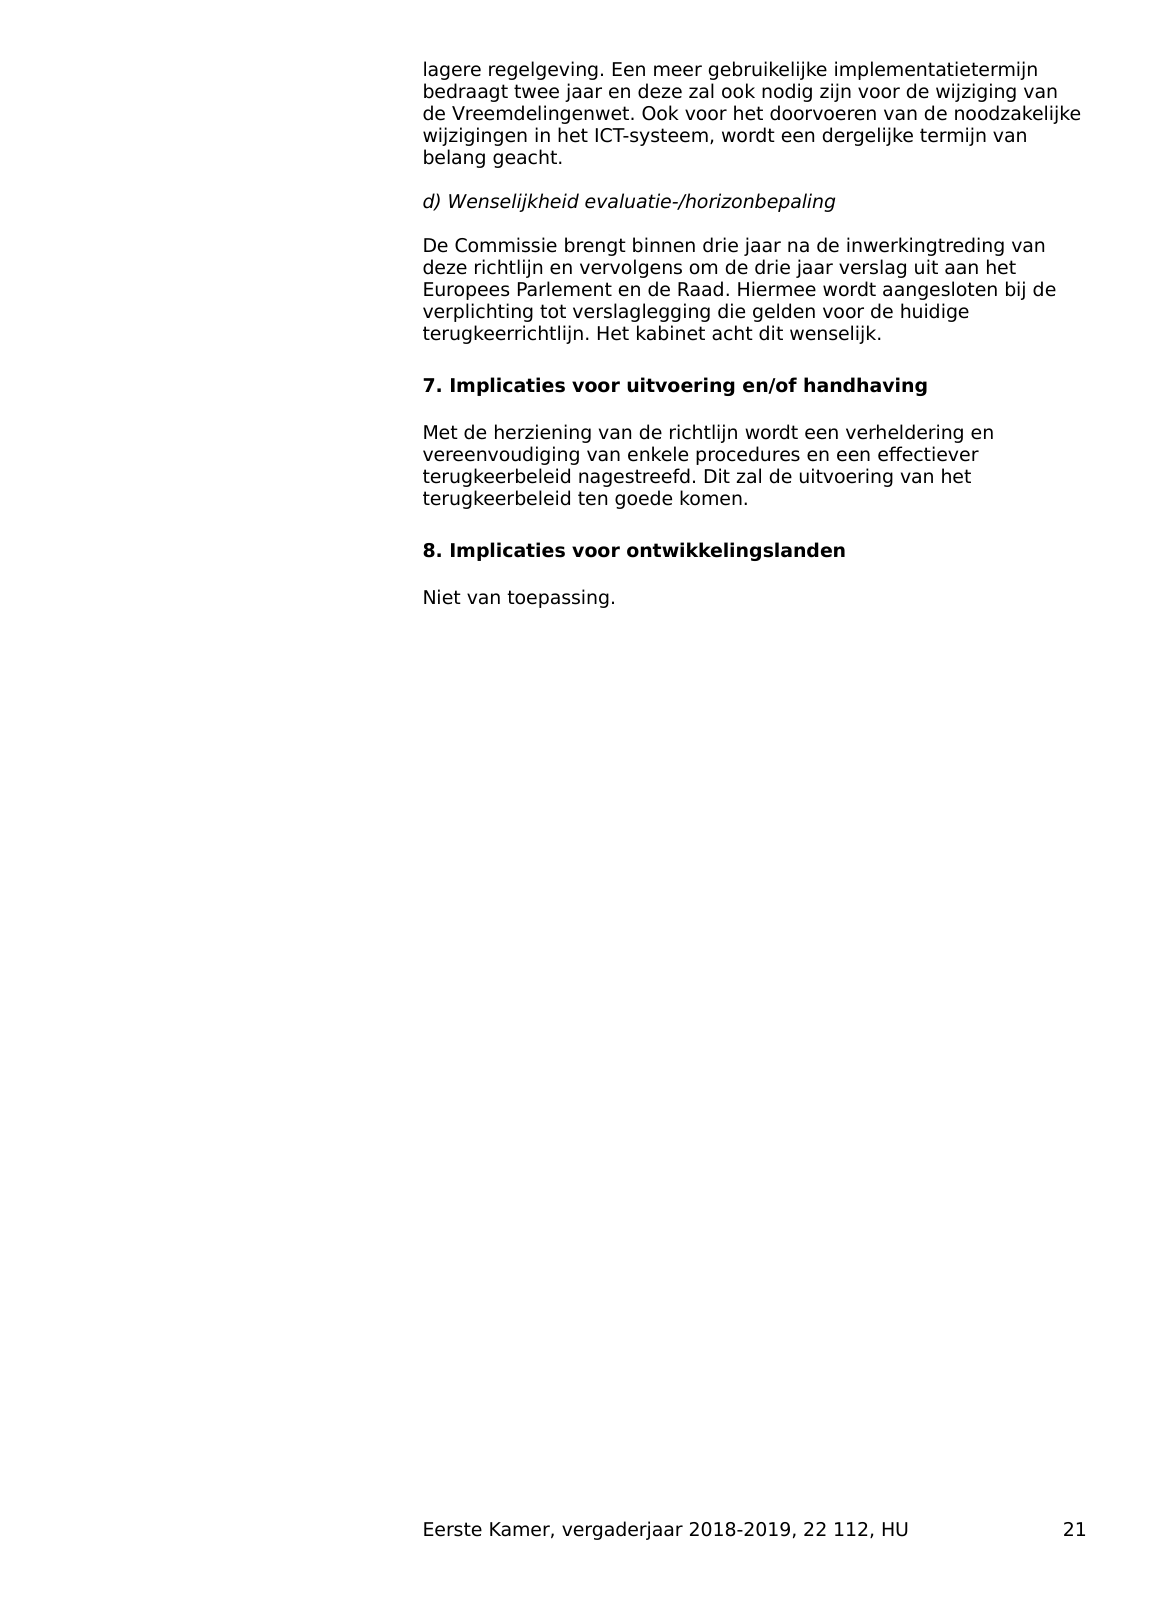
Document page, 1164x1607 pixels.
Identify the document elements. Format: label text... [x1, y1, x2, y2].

subtitle 8. Implicaties voor ontwikkelingslanden [422, 540, 1087, 562]
subtitle d) Wenselijkheid evaluatie-/horizonbepaling [422, 191, 1087, 213]
subtitle 7. Implicaties voor uitvoering en/of handhaving [422, 375, 1087, 397]
text Niet van toepassing. [422, 587, 1087, 609]
text De Commissie brengt binnen drie jaar na de inwerkingtreding van deze richtlijn en vervolgens om de drie jaar verslag uit aan het Europees Parlement en de Raad. Hiermee wordt aangesloten bij de verplichting tot verslaglegging die gelden voor de huidige terugkeerrichtlijn. Het kabinet acht dit wenselijk. [422, 235, 1087, 345]
text Met de herziening van de richtlijn wordt een verheldering en vereenvoudiging van enkele procedures en een effectiever terugkeerbeleid nagestreefd. Dit zal de uitvoering van het terugkeerbeleid ten goede komen. [422, 422, 1087, 510]
text lagere regelgeving. Een meer gebruikelijke implementatietermijn bedraagt twee jaar en deze zal ook nodig zijn voor de wijziging van de Vreemdelingenwet. Ook voor het doorvoeren van de noodzakelijke wijzigingen in het ICT-systeem, wordt een dergelijke termijn van belang geacht. [422, 59, 1087, 169]
